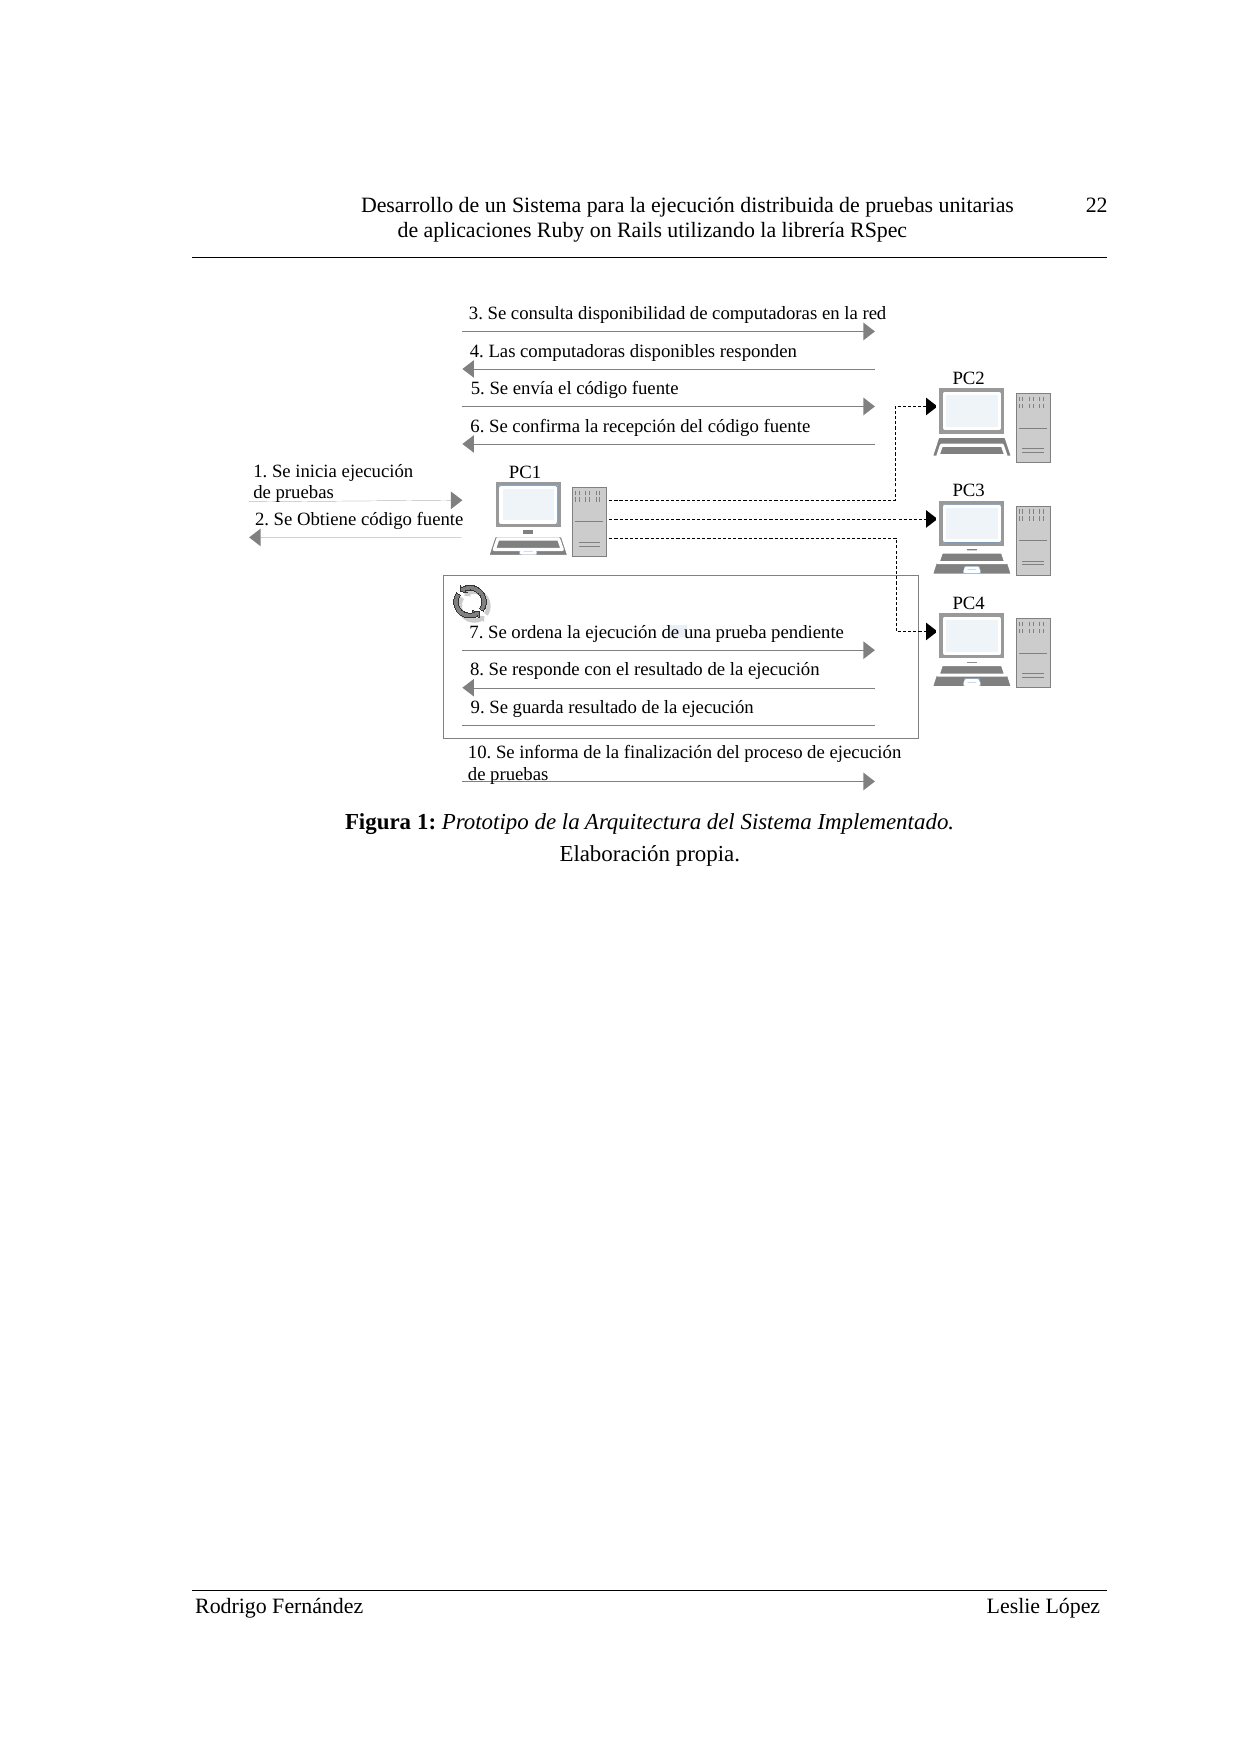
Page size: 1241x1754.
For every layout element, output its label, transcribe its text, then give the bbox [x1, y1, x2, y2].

text Elaboración propia. [210, 840, 1089, 867]
text Figura 1: Prototipo de la Arquitectura del Sistema Implementado. [210, 808, 1089, 834]
